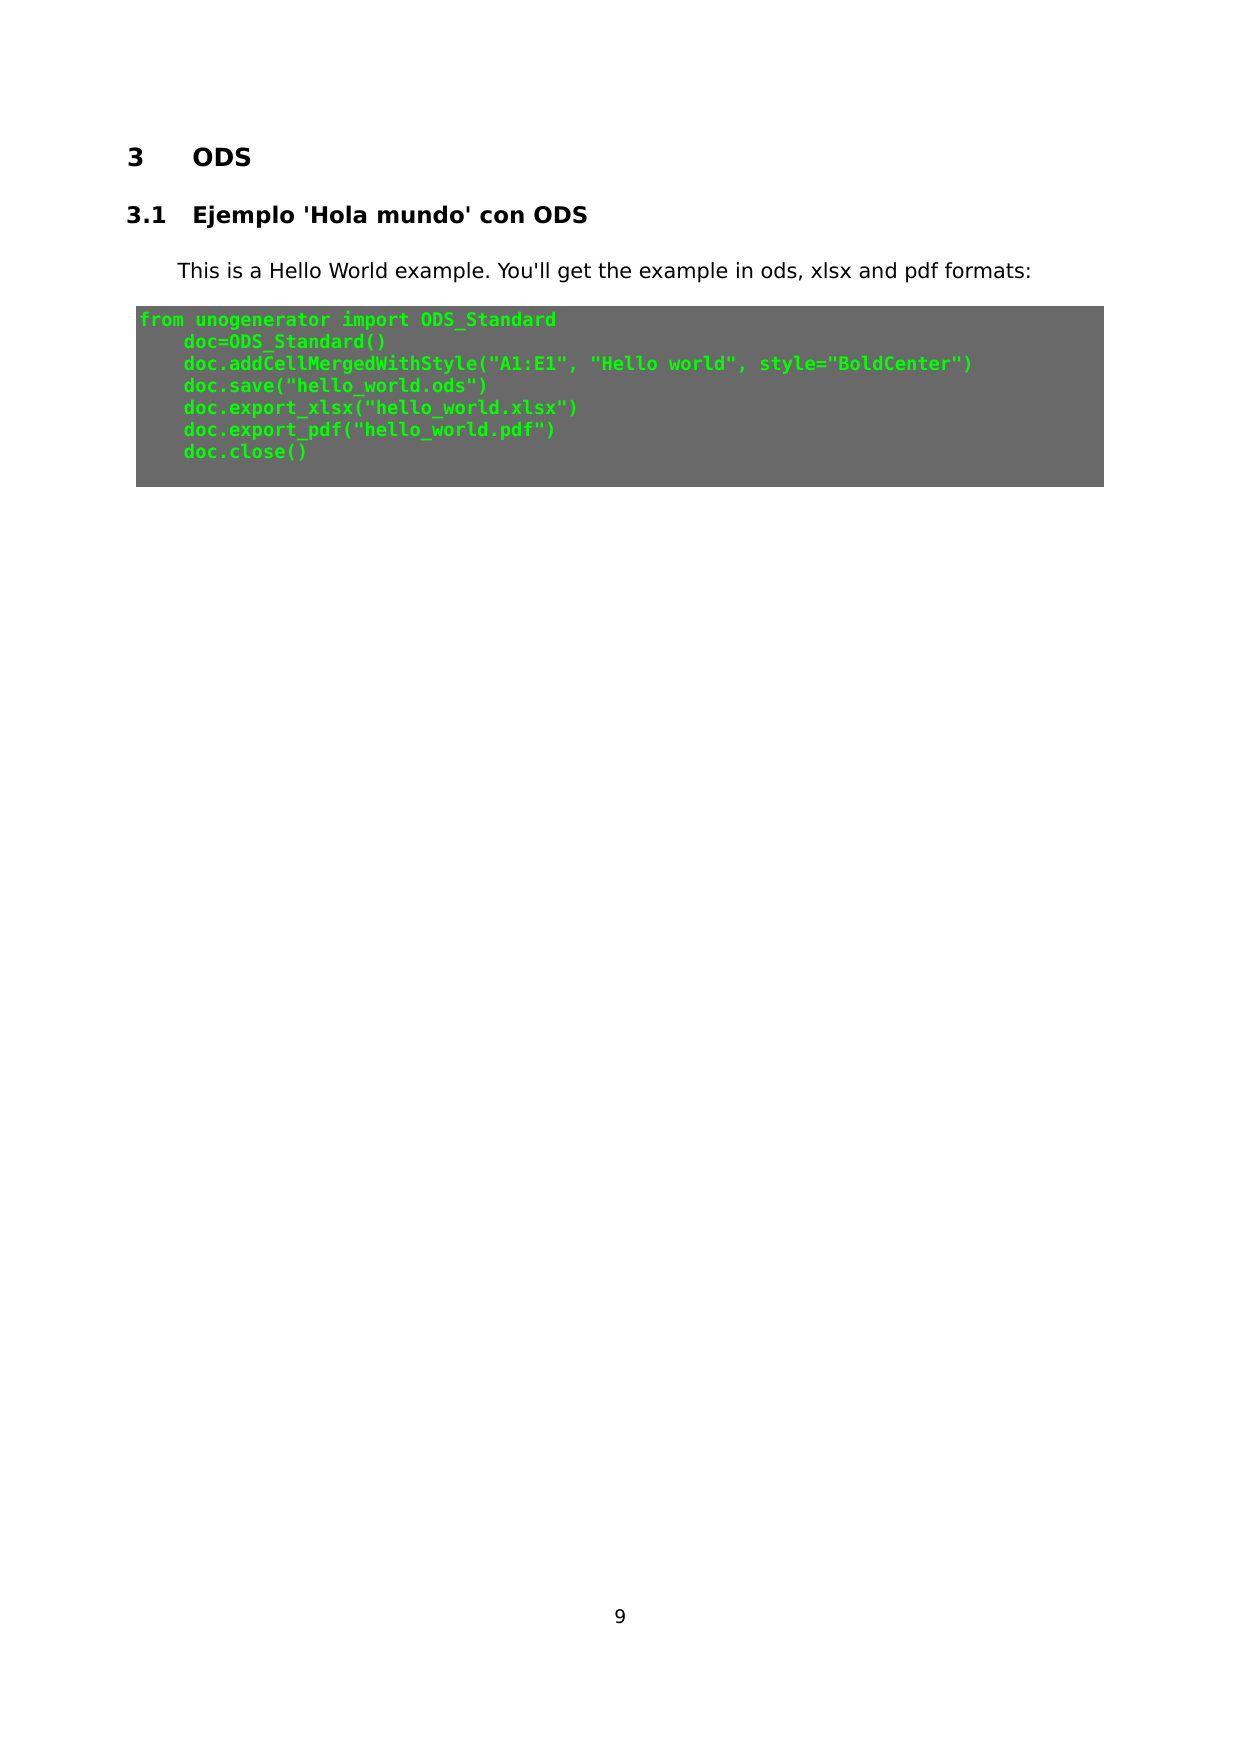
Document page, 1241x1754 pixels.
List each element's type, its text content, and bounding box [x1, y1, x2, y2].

text from unogenerator import ODS_Standard doc=ODS_Standard() doc.addCellMergedWithStyle("A1:E1", "Hello world", style="BoldCenter") doc.save("hello_world.ods") doc.export_xlsx("hello_world.xlsx") doc.export_pdf("hello_world.pdf") doc.close() [136, 306, 1104, 462]
text This is a Hello World example. You'll get the example in ods, xlsx and pdf formats: [118, 259, 1122, 283]
subtitle ODS [118, 143, 1122, 172]
subtitle Ejemplo 'Hola mundo' con ODS [118, 202, 1122, 229]
